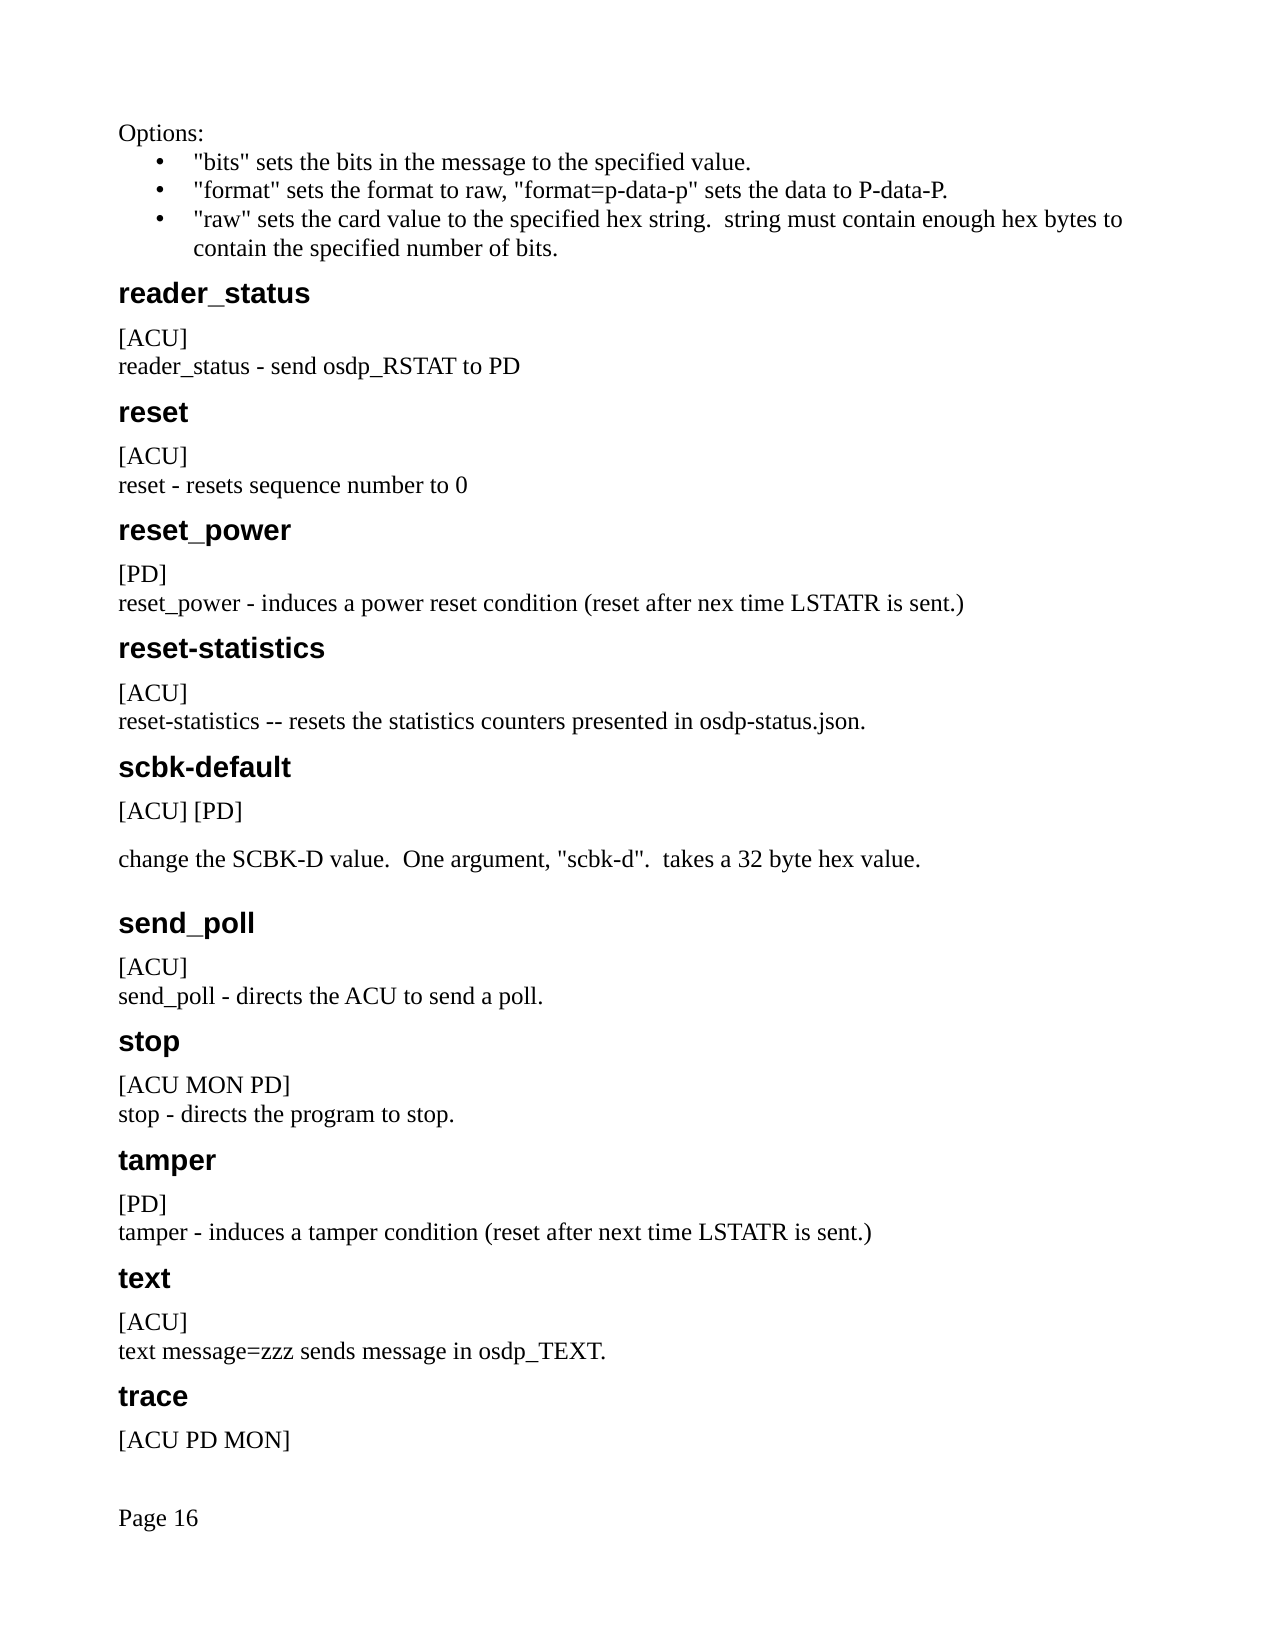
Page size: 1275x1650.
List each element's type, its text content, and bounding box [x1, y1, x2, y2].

subtitle reset [118, 395, 1157, 428]
subtitle tamper [118, 1142, 1157, 1176]
text change the SCBK-D value. One argument, "scbk-d". takes a 32 byte hex value. [118, 844, 1157, 872]
text [ACU] [118, 441, 1157, 470]
list "raw" sets the card value to the specified hex string. string must contain enough hex bytes to contain the specified number of bits. [156, 204, 1157, 262]
subtitle reset-statistics [118, 631, 1157, 665]
text reset_power - induces a power reset condition (reset after nex time LSTATR is sent.) [118, 588, 1157, 617]
text [ACU] [118, 1307, 1157, 1336]
text tamper - induces a tamper condition (reset after next time LSTATR is sent.) [118, 1217, 1157, 1246]
text [PD] [118, 1189, 1157, 1217]
subtitle reset_power [118, 513, 1157, 547]
text [ACU PD MON] [118, 1425, 1157, 1454]
list "format" sets the format to raw, "format=p-data-p" sets the data to P-data-P. [156, 176, 1157, 204]
subtitle reader_status [118, 276, 1157, 310]
text reset-statistics -- resets the statistics counters presented in osdp-status.json. [118, 706, 1157, 735]
text Options: [118, 118, 1157, 147]
subtitle trace [118, 1379, 1157, 1413]
text [ACU] [118, 323, 1157, 351]
subtitle send_poll [118, 906, 1157, 939]
text [ACU] [PD] [118, 796, 1157, 825]
text [ACU] [118, 678, 1157, 706]
text send_poll - directs the ACU to send a poll. [118, 981, 1157, 1009]
subtitle stop [118, 1024, 1157, 1058]
subtitle scbk-default [118, 750, 1157, 783]
text text message=zzz sends message in osdp_TEXT. [118, 1336, 1157, 1364]
list "bits" sets the bits in the message to the specified value. [156, 147, 1157, 176]
text stop - directs the program to stop. [118, 1099, 1157, 1128]
text [ACU MON PD] [118, 1070, 1157, 1099]
subtitle text [118, 1261, 1157, 1294]
text [PD] [118, 559, 1157, 588]
text [ACU] [118, 952, 1157, 981]
text reset - resets sequence number to 0 [118, 470, 1157, 498]
text reader_status - send osdp_RSTAT to PD [118, 351, 1157, 380]
